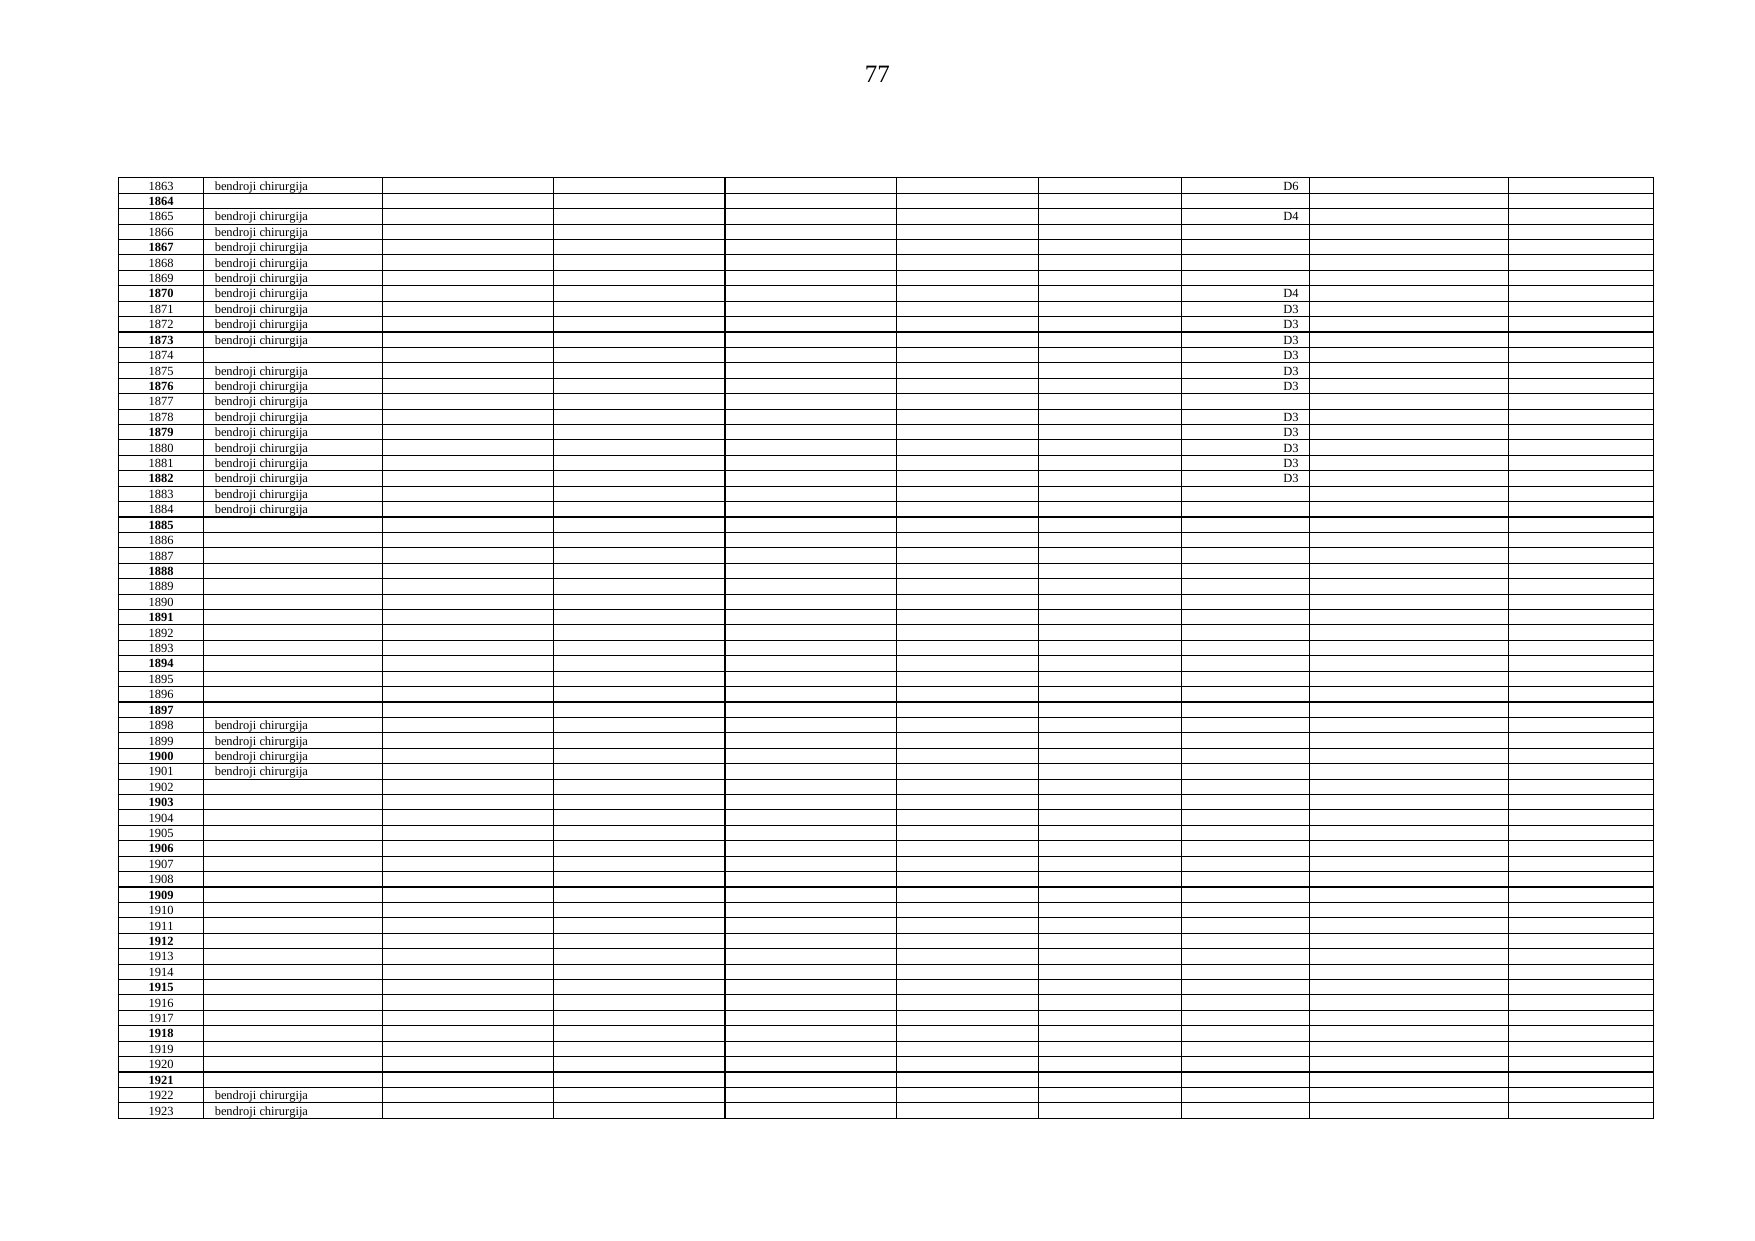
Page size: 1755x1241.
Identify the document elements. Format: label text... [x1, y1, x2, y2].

table_cell bendroji chirurgija [204, 178, 382, 193]
table_cell [726, 918, 896, 933]
table_cell [1509, 949, 1653, 963]
table_cell [1182, 841, 1309, 856]
table_cell [554, 841, 724, 856]
table_cell [897, 302, 1038, 316]
table_cell 1868 [119, 255, 203, 270]
table_cell 1894 [119, 656, 203, 671]
table_cell [1509, 1026, 1653, 1041]
table_cell [554, 749, 724, 763]
table_cell [383, 595, 553, 609]
table_cell [383, 579, 553, 593]
table_cell 1886 [119, 533, 203, 547]
table_cell [897, 687, 1038, 701]
table_cell bendroji chirurgija [204, 394, 382, 408]
table_cell 1865 [119, 209, 203, 223]
table_cell [1182, 225, 1309, 239]
table_cell [204, 826, 382, 840]
table_cell [1509, 764, 1653, 778]
table_cell [726, 456, 896, 470]
table_cell [1039, 548, 1181, 563]
table_cell [1310, 440, 1508, 455]
table_cell [204, 610, 382, 624]
table_cell [1310, 1026, 1508, 1041]
table_cell [726, 348, 896, 362]
table_cell [726, 225, 896, 239]
table_cell [554, 934, 724, 948]
table_cell [204, 194, 382, 208]
table_cell [383, 687, 553, 701]
table_cell [1310, 872, 1508, 886]
table_cell [383, 425, 553, 439]
table_cell [1039, 780, 1181, 794]
table_cell [897, 286, 1038, 301]
table_cell [1509, 1103, 1653, 1118]
table_cell [1182, 764, 1309, 778]
table_cell bendroji chirurgija [204, 209, 382, 223]
table_cell [897, 672, 1038, 686]
table_cell [1310, 641, 1508, 655]
table_cell [726, 302, 896, 316]
table_cell [383, 487, 553, 501]
table_cell [554, 903, 724, 917]
table_cell [897, 240, 1038, 254]
table_cell [554, 379, 724, 393]
table_cell [1310, 610, 1508, 624]
table_cell 1889 [119, 579, 203, 593]
table_cell [204, 780, 382, 794]
table_cell [1182, 518, 1309, 532]
table_cell [726, 194, 896, 208]
table_cell [554, 733, 724, 748]
table_cell [726, 209, 896, 223]
table_cell [383, 456, 553, 470]
table_cell [554, 302, 724, 316]
table_cell [1310, 502, 1508, 516]
table_cell [1182, 733, 1309, 748]
table_cell [1310, 548, 1508, 563]
table_cell [383, 518, 553, 532]
table_cell [1509, 980, 1653, 994]
table_cell [554, 178, 724, 193]
table_cell [1039, 1088, 1181, 1102]
table_cell [1509, 1057, 1653, 1071]
table_cell 1888 [119, 564, 203, 578]
table_cell 1871 [119, 302, 203, 316]
table_cell [1509, 394, 1653, 408]
table_cell bendroji chirurgija [204, 317, 382, 331]
table_cell [383, 718, 553, 732]
table_cell [383, 209, 553, 223]
table_cell 1867 [119, 240, 203, 254]
table_cell [1039, 749, 1181, 763]
table_cell [897, 209, 1038, 223]
table_cell [1039, 286, 1181, 301]
table_cell D3 [1182, 425, 1309, 439]
table_cell 1917 [119, 1011, 203, 1025]
table_cell [383, 1103, 553, 1118]
table_cell [1509, 317, 1653, 331]
table_cell [726, 1073, 896, 1087]
table_cell [1509, 934, 1653, 948]
table_cell [726, 317, 896, 331]
table_cell [1182, 749, 1309, 763]
table_cell [554, 440, 724, 455]
table_cell [383, 949, 553, 963]
table_cell [1509, 209, 1653, 223]
table_cell [1509, 965, 1653, 979]
table_cell 1912 [119, 934, 203, 948]
table_cell [554, 641, 724, 655]
table_cell [554, 255, 724, 270]
table_cell [554, 271, 724, 285]
table_cell [383, 286, 553, 301]
table_cell [1509, 564, 1653, 578]
table_cell [1310, 333, 1508, 347]
table_cell [897, 949, 1038, 963]
table_cell [1310, 1042, 1508, 1056]
table_cell bendroji chirurgija [204, 286, 382, 301]
table_cell [383, 302, 553, 316]
table_cell [1039, 394, 1181, 408]
table_cell [554, 1026, 724, 1041]
table_cell [726, 795, 896, 809]
table_cell D3 [1182, 348, 1309, 362]
table_cell 1863 [119, 178, 203, 193]
table_cell D4 [1182, 209, 1309, 223]
table_cell [897, 348, 1038, 362]
table_cell [204, 672, 382, 686]
table_cell [897, 733, 1038, 748]
table_cell [1039, 1057, 1181, 1071]
table_cell [726, 1057, 896, 1071]
table_cell [554, 764, 724, 778]
table_cell [1182, 780, 1309, 794]
table_cell [1182, 672, 1309, 686]
table_cell [1509, 410, 1653, 424]
table_cell [1039, 1042, 1181, 1056]
table_cell [383, 240, 553, 254]
table_cell 1914 [119, 965, 203, 979]
table_cell [1039, 625, 1181, 640]
table_cell [1182, 1057, 1309, 1071]
table_cell 1875 [119, 363, 203, 378]
table_cell [897, 410, 1038, 424]
table_cell [1182, 564, 1309, 578]
table_cell bendroji chirurgija [204, 425, 382, 439]
table_cell [1310, 255, 1508, 270]
table_cell [1310, 1057, 1508, 1071]
table_cell [897, 178, 1038, 193]
table_cell [726, 333, 896, 347]
table_cell 1909 [119, 888, 203, 902]
table_cell [1310, 487, 1508, 501]
table_cell [383, 1026, 553, 1041]
table_cell [726, 703, 896, 717]
table_cell [204, 934, 382, 948]
table_cell [1310, 949, 1508, 963]
table_cell [383, 502, 553, 516]
table_cell bendroji chirurgija [204, 225, 382, 239]
table_cell [1182, 980, 1309, 994]
table_cell [554, 1088, 724, 1102]
table_cell [383, 841, 553, 856]
table_cell 1896 [119, 687, 203, 701]
table_cell [1310, 209, 1508, 223]
table_cell [1039, 918, 1181, 933]
table_cell [1182, 610, 1309, 624]
table_cell [1509, 255, 1653, 270]
table_cell [1509, 703, 1653, 717]
table_cell [554, 286, 724, 301]
table_cell [1509, 502, 1653, 516]
table_cell [1509, 872, 1653, 886]
table_cell [383, 548, 553, 563]
table_cell [1039, 410, 1181, 424]
table_cell [554, 225, 724, 239]
table_cell [1182, 965, 1309, 979]
table_cell [1310, 857, 1508, 871]
table_cell [897, 317, 1038, 331]
table_cell [726, 1042, 896, 1056]
table_cell [383, 333, 553, 347]
table_cell [1310, 317, 1508, 331]
table_cell [726, 502, 896, 516]
table_cell [1039, 225, 1181, 239]
table_cell [383, 410, 553, 424]
table_cell 1895 [119, 672, 203, 686]
table_cell [383, 533, 553, 547]
table_cell [1182, 625, 1309, 640]
table_cell 1880 [119, 440, 203, 455]
table_cell [554, 394, 724, 408]
table_cell [554, 564, 724, 578]
table_cell [1310, 518, 1508, 532]
table_cell [897, 795, 1038, 809]
table_cell [1039, 764, 1181, 778]
table_cell [1310, 379, 1508, 393]
table_cell [204, 995, 382, 1010]
table_cell bendroji chirurgija [204, 718, 382, 732]
table_cell [897, 595, 1038, 609]
table_cell 1913 [119, 949, 203, 963]
table_cell [204, 656, 382, 671]
table_cell 1881 [119, 456, 203, 470]
table_cell [1310, 286, 1508, 301]
table_cell D3 [1182, 317, 1309, 331]
table_cell [204, 579, 382, 593]
table_cell [204, 533, 382, 547]
table_cell 1885 [119, 518, 203, 532]
table_cell [1310, 718, 1508, 732]
table_cell [726, 1026, 896, 1041]
table_cell [1182, 810, 1309, 825]
table_cell [1039, 595, 1181, 609]
table_cell [1182, 718, 1309, 732]
table_cell [1509, 425, 1653, 439]
table_cell 1887 [119, 548, 203, 563]
table_cell bendroji chirurgija [204, 487, 382, 501]
table_cell 1866 [119, 225, 203, 239]
table_cell [1039, 826, 1181, 840]
table_cell [1509, 518, 1653, 532]
table_cell [383, 995, 553, 1010]
table_cell 1904 [119, 810, 203, 825]
table_cell 1902 [119, 780, 203, 794]
table_cell [383, 980, 553, 994]
table_cell [1310, 918, 1508, 933]
table_cell [554, 579, 724, 593]
table_cell [1182, 394, 1309, 408]
table_cell 1882 [119, 471, 203, 486]
table_cell [554, 872, 724, 886]
table_cell [1509, 888, 1653, 902]
table_cell [897, 857, 1038, 871]
table_cell D3 [1182, 456, 1309, 470]
table_cell [726, 625, 896, 640]
table_cell [383, 764, 553, 778]
table_cell [204, 795, 382, 809]
table_cell [1509, 348, 1653, 362]
table_cell [383, 934, 553, 948]
table_cell [726, 595, 896, 609]
table_cell [204, 641, 382, 655]
table_cell 1906 [119, 841, 203, 856]
table_cell [726, 579, 896, 593]
table_cell [897, 918, 1038, 933]
table_cell [726, 764, 896, 778]
table_cell [897, 456, 1038, 470]
table_cell [1182, 1026, 1309, 1041]
table_cell [1310, 625, 1508, 640]
table_cell [1039, 533, 1181, 547]
table_cell [1182, 487, 1309, 501]
table_cell [1310, 579, 1508, 593]
table_cell bendroji chirurgija [204, 410, 382, 424]
table_cell [726, 888, 896, 902]
table_cell [897, 995, 1038, 1010]
table_cell [1039, 980, 1181, 994]
table_cell [383, 1011, 553, 1025]
table_cell [1182, 826, 1309, 840]
table_cell [1509, 271, 1653, 285]
table_cell [1310, 703, 1508, 717]
table_cell D4 [1182, 286, 1309, 301]
table_cell [383, 733, 553, 748]
table_cell [204, 888, 382, 902]
table_cell [1182, 795, 1309, 809]
table_cell [897, 965, 1038, 979]
table_cell [383, 1057, 553, 1071]
table_cell [554, 718, 724, 732]
table_cell [726, 995, 896, 1010]
table_cell [1310, 764, 1508, 778]
table_cell [383, 625, 553, 640]
table_cell [1310, 363, 1508, 378]
table_cell [726, 841, 896, 856]
table_cell [383, 271, 553, 285]
table_cell [1039, 255, 1181, 270]
table_cell [1039, 888, 1181, 902]
table_cell [204, 810, 382, 825]
table_cell [897, 1088, 1038, 1102]
table_cell bendroji chirurgija [204, 302, 382, 316]
table_cell [897, 872, 1038, 886]
table_cell [1310, 456, 1508, 470]
table_cell [897, 888, 1038, 902]
table_cell 1890 [119, 595, 203, 609]
table_cell 1899 [119, 733, 203, 748]
table_cell [726, 672, 896, 686]
table_cell [554, 826, 724, 840]
table_cell [726, 1088, 896, 1102]
table_cell [554, 410, 724, 424]
table_cell [554, 456, 724, 470]
table_cell [1039, 317, 1181, 331]
table_cell [1310, 564, 1508, 578]
table_cell [1509, 918, 1653, 933]
table_cell [554, 1011, 724, 1025]
table_cell [726, 826, 896, 840]
table_cell [1509, 240, 1653, 254]
table_cell 1908 [119, 872, 203, 886]
table_cell bendroji chirurgija [204, 379, 382, 393]
table_cell [1039, 872, 1181, 886]
table_cell bendroji chirurgija [204, 456, 382, 470]
table_cell [1039, 672, 1181, 686]
table_cell [726, 656, 896, 671]
table_cell [1509, 780, 1653, 794]
table_cell [1182, 548, 1309, 563]
table_cell [1509, 625, 1653, 640]
table_cell D3 [1182, 363, 1309, 378]
table_cell [1310, 348, 1508, 362]
table_cell [1509, 379, 1653, 393]
table_cell [554, 1103, 724, 1118]
table_cell [1039, 348, 1181, 362]
table_cell [897, 980, 1038, 994]
table_cell [726, 425, 896, 439]
table_cell [1310, 888, 1508, 902]
table_cell [1039, 656, 1181, 671]
table_cell [1509, 1011, 1653, 1025]
table_cell [1039, 857, 1181, 871]
table_cell D3 [1182, 333, 1309, 347]
table_cell [897, 641, 1038, 655]
table_cell [726, 487, 896, 501]
table_cell [204, 841, 382, 856]
table_cell [1310, 178, 1508, 193]
table_cell [204, 857, 382, 871]
table_cell [1509, 302, 1653, 316]
table_cell [897, 255, 1038, 270]
table_cell [897, 333, 1038, 347]
table_cell bendroji chirurgija [204, 1088, 382, 1102]
table_cell [554, 1073, 724, 1087]
table_cell 1869 [119, 271, 203, 285]
table_cell 1918 [119, 1026, 203, 1041]
table_cell [1310, 903, 1508, 917]
table_cell [1310, 595, 1508, 609]
table_cell [204, 949, 382, 963]
table_cell [1039, 564, 1181, 578]
table_cell [554, 795, 724, 809]
table_cell [554, 995, 724, 1010]
table_cell [1310, 780, 1508, 794]
table_cell [1039, 641, 1181, 655]
table_cell [897, 749, 1038, 763]
table_cell [204, 1073, 382, 1087]
table_cell [897, 533, 1038, 547]
table_cell [554, 672, 724, 686]
table_cell 1919 [119, 1042, 203, 1056]
table_cell [726, 733, 896, 748]
table_cell [383, 641, 553, 655]
table_cell [554, 595, 724, 609]
table_cell [1310, 733, 1508, 748]
table_cell [1509, 857, 1653, 871]
table_cell [1310, 656, 1508, 671]
table_cell [1039, 178, 1181, 193]
table_cell [204, 348, 382, 362]
table_cell [1182, 857, 1309, 871]
table_cell [383, 810, 553, 825]
table_cell [897, 379, 1038, 393]
table_cell [1039, 1026, 1181, 1041]
table_cell [726, 934, 896, 948]
table_cell [897, 502, 1038, 516]
table_cell [1039, 810, 1181, 825]
table_cell 1921 [119, 1073, 203, 1087]
table_cell [1039, 949, 1181, 963]
table_cell [1310, 687, 1508, 701]
table_cell [897, 703, 1038, 717]
table_cell [204, 1042, 382, 1056]
table_cell [1039, 733, 1181, 748]
table_cell [1039, 425, 1181, 439]
table_cell [897, 903, 1038, 917]
table_cell [726, 610, 896, 624]
table_cell [1310, 841, 1508, 856]
table_cell [897, 625, 1038, 640]
table_cell [1039, 579, 1181, 593]
table_cell [1182, 502, 1309, 516]
table_cell [726, 271, 896, 285]
table_cell [1509, 533, 1653, 547]
table_cell [554, 780, 724, 794]
table_cell [383, 703, 553, 717]
table_cell [897, 656, 1038, 671]
table_cell [1509, 672, 1653, 686]
table_cell [1509, 995, 1653, 1010]
table_cell [1182, 995, 1309, 1010]
table_cell [1182, 1073, 1309, 1087]
table_cell [554, 209, 724, 223]
table_cell [1039, 995, 1181, 1010]
table_cell [383, 1073, 553, 1087]
table_cell [554, 965, 724, 979]
table_cell [1509, 733, 1653, 748]
table_cell [1039, 471, 1181, 486]
table_cell [897, 518, 1038, 532]
table_cell 1897 [119, 703, 203, 717]
table_cell [726, 240, 896, 254]
table_cell [1039, 965, 1181, 979]
table_cell [204, 564, 382, 578]
table_cell [1509, 178, 1653, 193]
table_cell [1310, 471, 1508, 486]
table_cell [1182, 888, 1309, 902]
table_cell 1879 [119, 425, 203, 439]
table_cell [1182, 934, 1309, 948]
table_cell D3 [1182, 410, 1309, 424]
table_cell [726, 440, 896, 455]
table_cell [726, 687, 896, 701]
table_cell 1876 [119, 379, 203, 393]
table_cell [726, 1103, 896, 1118]
table_cell [1310, 672, 1508, 686]
table_cell 1898 [119, 718, 203, 732]
table_cell [726, 718, 896, 732]
table_cell [383, 564, 553, 578]
table_cell [383, 826, 553, 840]
table_cell 1877 [119, 394, 203, 408]
table_cell [897, 194, 1038, 208]
table_cell 1873 [119, 333, 203, 347]
table_cell [554, 471, 724, 486]
table_cell [383, 749, 553, 763]
table_cell [897, 718, 1038, 732]
table_cell [1509, 1042, 1653, 1056]
table_cell [1039, 440, 1181, 455]
table_cell [1509, 903, 1653, 917]
table_cell bendroji chirurgija [204, 440, 382, 455]
table_cell [554, 348, 724, 362]
table_cell [554, 687, 724, 701]
table_cell [1509, 749, 1653, 763]
table_cell [897, 579, 1038, 593]
table_cell [383, 672, 553, 686]
table_cell [1509, 579, 1653, 593]
table_cell [554, 703, 724, 717]
table_cell 1874 [119, 348, 203, 362]
table_cell [897, 440, 1038, 455]
table_cell [726, 903, 896, 917]
table_cell [204, 872, 382, 886]
table_cell [726, 810, 896, 825]
table_cell [1310, 271, 1508, 285]
table_cell [1509, 548, 1653, 563]
table_cell [897, 610, 1038, 624]
table_cell [1509, 687, 1653, 701]
table_cell [1182, 1103, 1309, 1118]
table_cell [554, 548, 724, 563]
table_cell [1039, 795, 1181, 809]
table_cell [1310, 1011, 1508, 1025]
table_cell [554, 533, 724, 547]
table_cell [726, 286, 896, 301]
table_cell 1911 [119, 918, 203, 933]
table_cell [1310, 194, 1508, 208]
table_cell [554, 363, 724, 378]
table_cell [726, 394, 896, 408]
table_cell 1910 [119, 903, 203, 917]
table_cell [383, 194, 553, 208]
table_cell [1182, 194, 1309, 208]
table_cell [726, 949, 896, 963]
table_cell D3 [1182, 471, 1309, 486]
table_cell [1039, 333, 1181, 347]
table_cell 1920 [119, 1057, 203, 1071]
table_cell [554, 888, 724, 902]
table_cell [1182, 1011, 1309, 1025]
table_cell D3 [1182, 440, 1309, 455]
table_cell [383, 795, 553, 809]
table_cell 1872 [119, 317, 203, 331]
table_cell bendroji chirurgija [204, 749, 382, 763]
table_cell [1310, 240, 1508, 254]
table_cell [1509, 718, 1653, 732]
table_cell [897, 780, 1038, 794]
table_cell [554, 333, 724, 347]
table_cell [726, 1011, 896, 1025]
table_cell [897, 425, 1038, 439]
table_cell [204, 918, 382, 933]
table_cell [554, 1042, 724, 1056]
table_cell [726, 379, 896, 393]
table_cell [554, 317, 724, 331]
table_cell 1916 [119, 995, 203, 1010]
table_cell [1182, 949, 1309, 963]
table_cell [554, 487, 724, 501]
table_cell [1182, 255, 1309, 270]
table_cell [383, 1088, 553, 1102]
table_cell [554, 810, 724, 825]
table_cell [383, 918, 553, 933]
table_cell bendroji chirurgija [204, 764, 382, 778]
table_cell [1509, 795, 1653, 809]
table_cell [554, 918, 724, 933]
table_cell [897, 764, 1038, 778]
table_cell [383, 440, 553, 455]
table_cell [383, 888, 553, 902]
table_cell [383, 903, 553, 917]
table_cell [1509, 333, 1653, 347]
table_cell [1509, 610, 1653, 624]
table_cell [1509, 456, 1653, 470]
table_cell [726, 363, 896, 378]
table_cell [1310, 826, 1508, 840]
table_cell [204, 595, 382, 609]
table_cell [1310, 749, 1508, 763]
table_cell [1310, 1103, 1508, 1118]
table_cell [897, 810, 1038, 825]
table_cell [554, 656, 724, 671]
table_cell [554, 425, 724, 439]
table_cell [1182, 1088, 1309, 1102]
table_cell [1310, 995, 1508, 1010]
table_cell [554, 194, 724, 208]
table_cell [383, 1042, 553, 1056]
table_cell [383, 379, 553, 393]
table_cell [1310, 810, 1508, 825]
table_cell [726, 980, 896, 994]
table_cell [1509, 810, 1653, 825]
table_cell [1039, 1103, 1181, 1118]
table_cell [1182, 872, 1309, 886]
table_cell [554, 1057, 724, 1071]
table_cell [383, 656, 553, 671]
table_cell [204, 903, 382, 917]
table_cell bendroji chirurgija [204, 363, 382, 378]
table_cell [897, 1073, 1038, 1087]
table_cell [1310, 394, 1508, 408]
table_cell [554, 518, 724, 532]
table_cell [726, 965, 896, 979]
table_cell [554, 857, 724, 871]
table_cell [1039, 363, 1181, 378]
table_cell [897, 487, 1038, 501]
table_cell [897, 841, 1038, 856]
table_cell [897, 548, 1038, 563]
table_cell [554, 610, 724, 624]
table_cell [1039, 687, 1181, 701]
table_cell [554, 625, 724, 640]
table_cell 1923 [119, 1103, 203, 1118]
table_cell 1900 [119, 749, 203, 763]
table_cell [383, 255, 553, 270]
table_cell bendroji chirurgija [204, 240, 382, 254]
table_cell [1039, 271, 1181, 285]
table_cell [1182, 641, 1309, 655]
table_cell 1901 [119, 764, 203, 778]
table_cell [726, 564, 896, 578]
table_cell 1922 [119, 1088, 203, 1102]
table_cell [554, 502, 724, 516]
table_cell [1509, 471, 1653, 486]
table_cell [1039, 487, 1181, 501]
table_cell [383, 363, 553, 378]
table_cell [1039, 903, 1181, 917]
table_cell [1310, 533, 1508, 547]
table_cell [1039, 302, 1181, 316]
table_cell [554, 949, 724, 963]
table_cell [1310, 795, 1508, 809]
table_cell [1182, 656, 1309, 671]
table_cell 1878 [119, 410, 203, 424]
table_cell [897, 934, 1038, 948]
table_cell [1310, 225, 1508, 239]
table_cell [897, 1103, 1038, 1118]
table_cell [1039, 718, 1181, 732]
table_cell 1870 [119, 286, 203, 301]
table_cell [383, 225, 553, 239]
table_cell [383, 471, 553, 486]
table_cell D3 [1182, 379, 1309, 393]
table_cell bendroji chirurgija [204, 1103, 382, 1118]
table_cell bendroji chirurgija [204, 502, 382, 516]
table_cell [1039, 502, 1181, 516]
table_cell 1905 [119, 826, 203, 840]
table_cell [897, 471, 1038, 486]
table_cell [1039, 456, 1181, 470]
table_cell 1907 [119, 857, 203, 871]
table_cell [1310, 980, 1508, 994]
table_cell [897, 1042, 1038, 1056]
table_cell [1039, 841, 1181, 856]
table_cell [726, 410, 896, 424]
table_cell D6 [1182, 178, 1309, 193]
table_cell [204, 980, 382, 994]
table_cell [726, 518, 896, 532]
table_cell [554, 980, 724, 994]
table_cell 1883 [119, 487, 203, 501]
table_cell [726, 548, 896, 563]
table_cell [383, 857, 553, 871]
table_cell [204, 1057, 382, 1071]
table_cell 1891 [119, 610, 203, 624]
table_cell bendroji chirurgija [204, 471, 382, 486]
table_cell [897, 1026, 1038, 1041]
table_cell [1182, 240, 1309, 254]
table_cell [1509, 1073, 1653, 1087]
table_cell bendroji chirurgija [204, 733, 382, 748]
table_cell [1039, 610, 1181, 624]
table_cell bendroji chirurgija [204, 271, 382, 285]
table_cell 1884 [119, 502, 203, 516]
table_cell 1915 [119, 980, 203, 994]
table_cell [204, 1026, 382, 1041]
table_cell [1039, 1073, 1181, 1087]
table_cell [1182, 579, 1309, 593]
table_cell [1310, 1088, 1508, 1102]
table_cell [204, 965, 382, 979]
table_cell [1182, 687, 1309, 701]
table_cell [897, 1011, 1038, 1025]
table_cell [726, 255, 896, 270]
table_cell [1509, 487, 1653, 501]
table_cell [726, 872, 896, 886]
table_cell [1509, 826, 1653, 840]
table_cell [897, 394, 1038, 408]
table_cell [1039, 379, 1181, 393]
table_cell bendroji chirurgija [204, 333, 382, 347]
table_cell [204, 518, 382, 532]
table_cell [1039, 194, 1181, 208]
table_cell [1039, 240, 1181, 254]
table_cell [1039, 703, 1181, 717]
table_cell [1509, 595, 1653, 609]
table_cell [726, 780, 896, 794]
table_cell [1310, 1073, 1508, 1087]
table_cell [1310, 410, 1508, 424]
table_cell [1182, 903, 1309, 917]
table_cell [1182, 271, 1309, 285]
table_cell [204, 625, 382, 640]
table_cell 1903 [119, 795, 203, 809]
table_cell [726, 749, 896, 763]
table_cell [1182, 595, 1309, 609]
table_cell [1509, 225, 1653, 239]
table_cell [1182, 703, 1309, 717]
table_cell [897, 564, 1038, 578]
table_cell [383, 780, 553, 794]
table_cell [897, 363, 1038, 378]
table_cell [1039, 934, 1181, 948]
table_cell [383, 317, 553, 331]
table_cell [726, 641, 896, 655]
table_cell [204, 548, 382, 563]
table_cell [1182, 533, 1309, 547]
table_cell [383, 872, 553, 886]
table_cell [1310, 425, 1508, 439]
table_cell [204, 1011, 382, 1025]
table_cell [1509, 440, 1653, 455]
table_cell [1509, 841, 1653, 856]
table_cell bendroji chirurgija [204, 255, 382, 270]
table_cell 1892 [119, 625, 203, 640]
table_cell [1310, 302, 1508, 316]
table_cell [1182, 1042, 1309, 1056]
table_cell [897, 271, 1038, 285]
table_cell [383, 348, 553, 362]
table_cell D3 [1182, 302, 1309, 316]
table_cell [1509, 286, 1653, 301]
table_cell [1509, 194, 1653, 208]
table_cell 1864 [119, 194, 203, 208]
table_cell [383, 178, 553, 193]
table_cell [1039, 1011, 1181, 1025]
table_cell [204, 703, 382, 717]
table_cell [204, 687, 382, 701]
table_cell [1182, 918, 1309, 933]
table_cell [383, 610, 553, 624]
table_cell [726, 471, 896, 486]
table_cell [897, 826, 1038, 840]
table_cell [726, 533, 896, 547]
table_cell [383, 394, 553, 408]
table_cell [1509, 363, 1653, 378]
table_cell [897, 1057, 1038, 1071]
table_cell [1039, 209, 1181, 223]
table_cell [726, 857, 896, 871]
table_cell [726, 178, 896, 193]
table_cell [1509, 656, 1653, 671]
table_cell [1039, 518, 1181, 532]
table_cell [1509, 641, 1653, 655]
table_cell [897, 225, 1038, 239]
table_cell [1310, 965, 1508, 979]
table_cell 1893 [119, 641, 203, 655]
table_cell [383, 965, 553, 979]
table_cell [1310, 934, 1508, 948]
table_cell [554, 240, 724, 254]
table_cell [1509, 1088, 1653, 1102]
